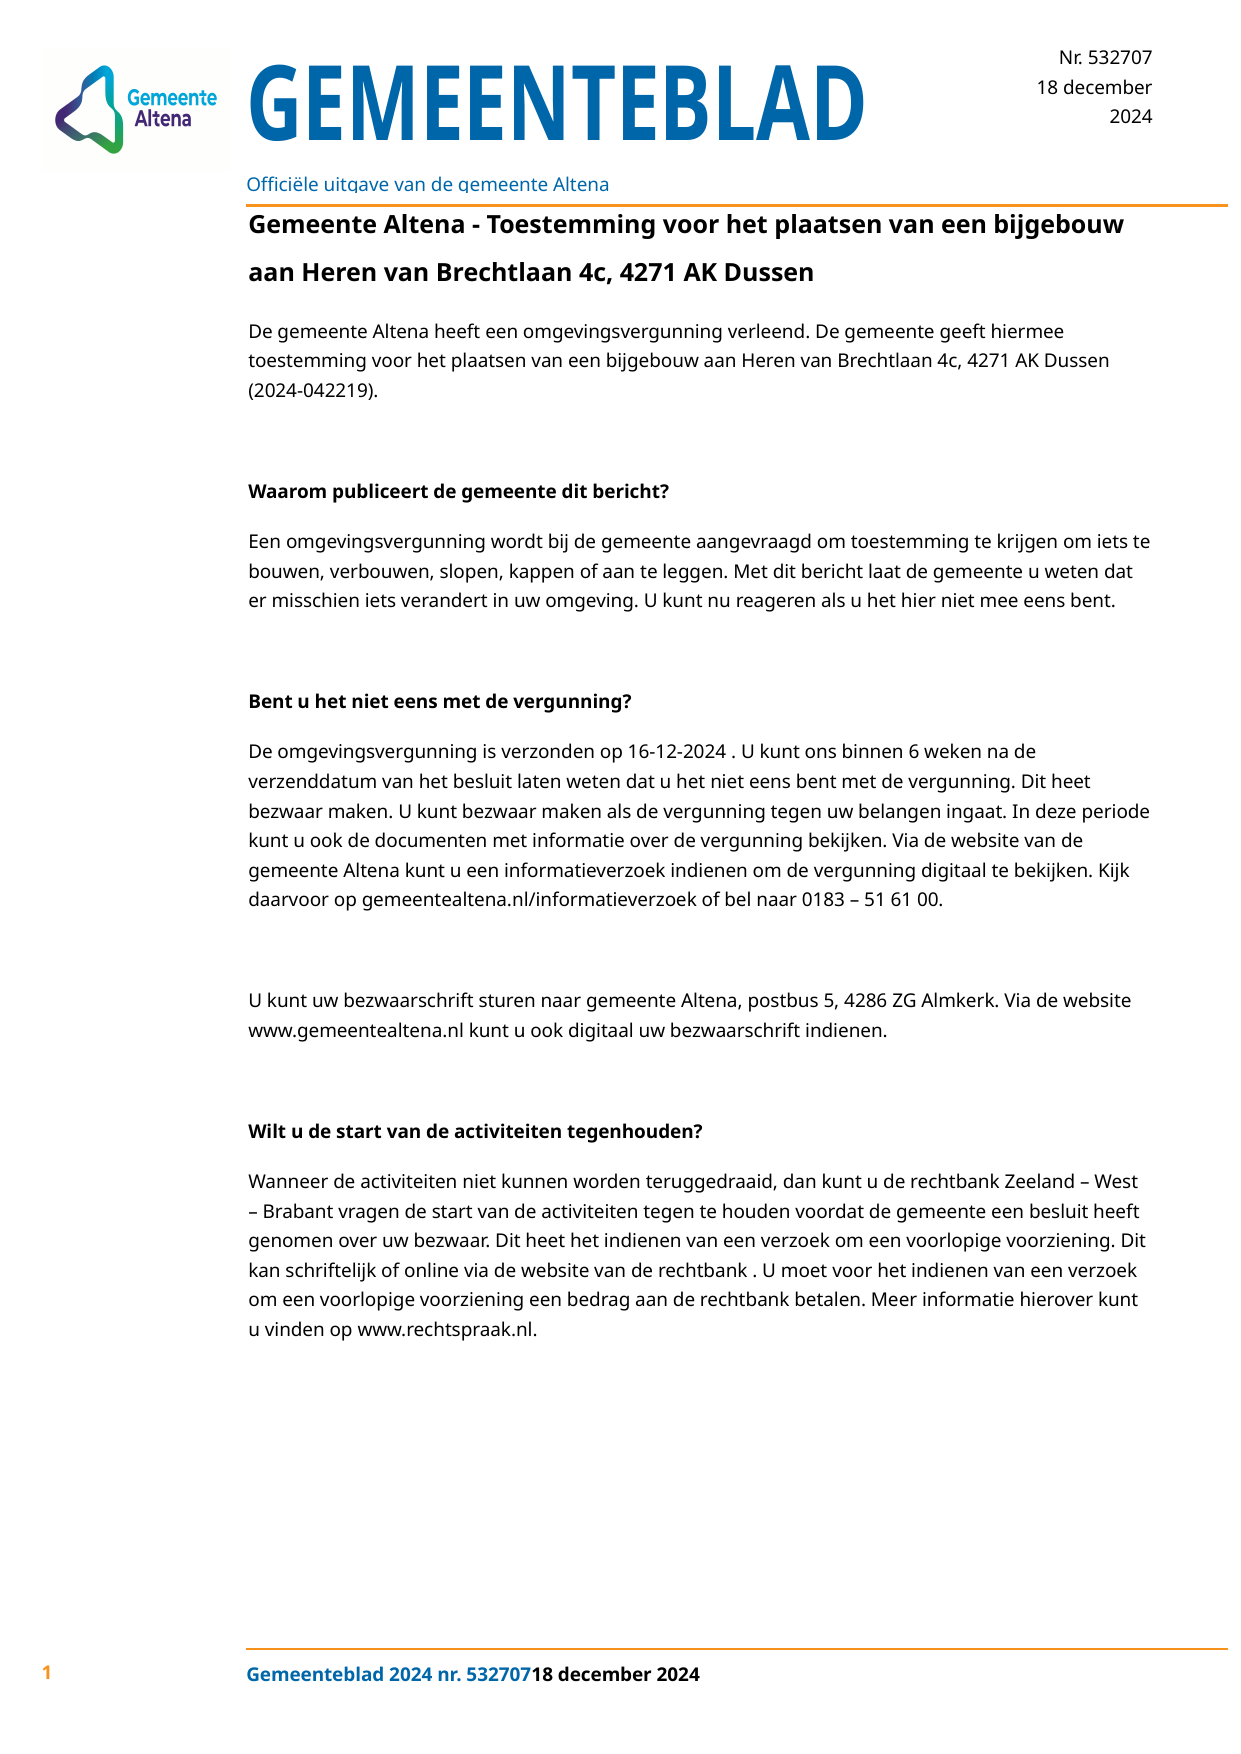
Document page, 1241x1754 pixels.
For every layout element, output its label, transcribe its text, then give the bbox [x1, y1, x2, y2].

text Bent u het niet eens met de vergunning? [248, 688, 1152, 714]
text De gemeente Altena heeft een omgevingsvergunning verleend. De gemeente geeft hiermee toestemming voor het plaatsen van een bijgebouw aan Heren van Brechtlaan 4c, 4271 AK Dussen (2024-042219). [248, 318, 1152, 403]
text Een omgevingsvergunning wordt bij de gemeente aangevraagd om toestemming te krijgen om iets te bouwen, verbouwen, slopen, kappen of aan te leggen. Met dit bericht laat de gemeente u weten dat er misschien iets verandert in uw omgeving. U kunt nu reageren als u het hier niet mee eens bent. [248, 528, 1152, 613]
text De omgevingsvergunning is verzonden op 16-12-2024 . U kunt ons binnen 6 weken na de verzenddatum van het besluit laten weten dat u het niet eens bent met de vergunning. Dit heet bezwaar maken. U kunt bezwaar maken als de vergunning tegen uw belangen ingaat. In deze periode kunt u ook de documenten met informatie over de vergunning bekijken. Via de website van de gemeente Altena kunt u een informatieverzoek indienen om de vergunning digitaal te bekijken. Kijk daarvoor op gemeentealtena.nl/informatieverzoek of bel naar 0183 – 51 61 00. [248, 739, 1152, 912]
text Wanneer de activiteiten niet kunnen worden teruggedraaid, dan kunt u de rechtbank Zeeland – West – Brabant vragen de start van de activiteiten tegen te houden voordat de gemeente een besluit heeft genomen over uw bezwaar. Dit heet het indienen van een verzoek om een voorlopige voorziening. Dit kan schriftelijk of online via de website van de rechtbank . U moet voor het indienen van een verzoek om een voorlopige voorziening een bedrag aan de rechtbank betalen. Meer informatie hierover kunt u vinden op www.rechtspraak.nl. [248, 1168, 1152, 1342]
picture [41, 47, 231, 172]
text Waarom publiceert de gemeente dit bericht? [248, 478, 1152, 504]
text U kunt uw bezwaarschrift sturen naar gemeente Altena, postbus 5, 4286 ZG Almkerk. Via de website www.gemeentealtena.nl kunt u ook digitaal uw bezwaarschrift indienen. [248, 987, 1152, 1043]
text Gemeente Altena - Toestemming voor het plaatsen van een bijgebouw aan Heren van Brechtlaan 4c, 4271 AK Dussen [248, 207, 1152, 288]
text Wilt u de start van de activiteiten tegenhouden? [248, 1118, 1152, 1144]
